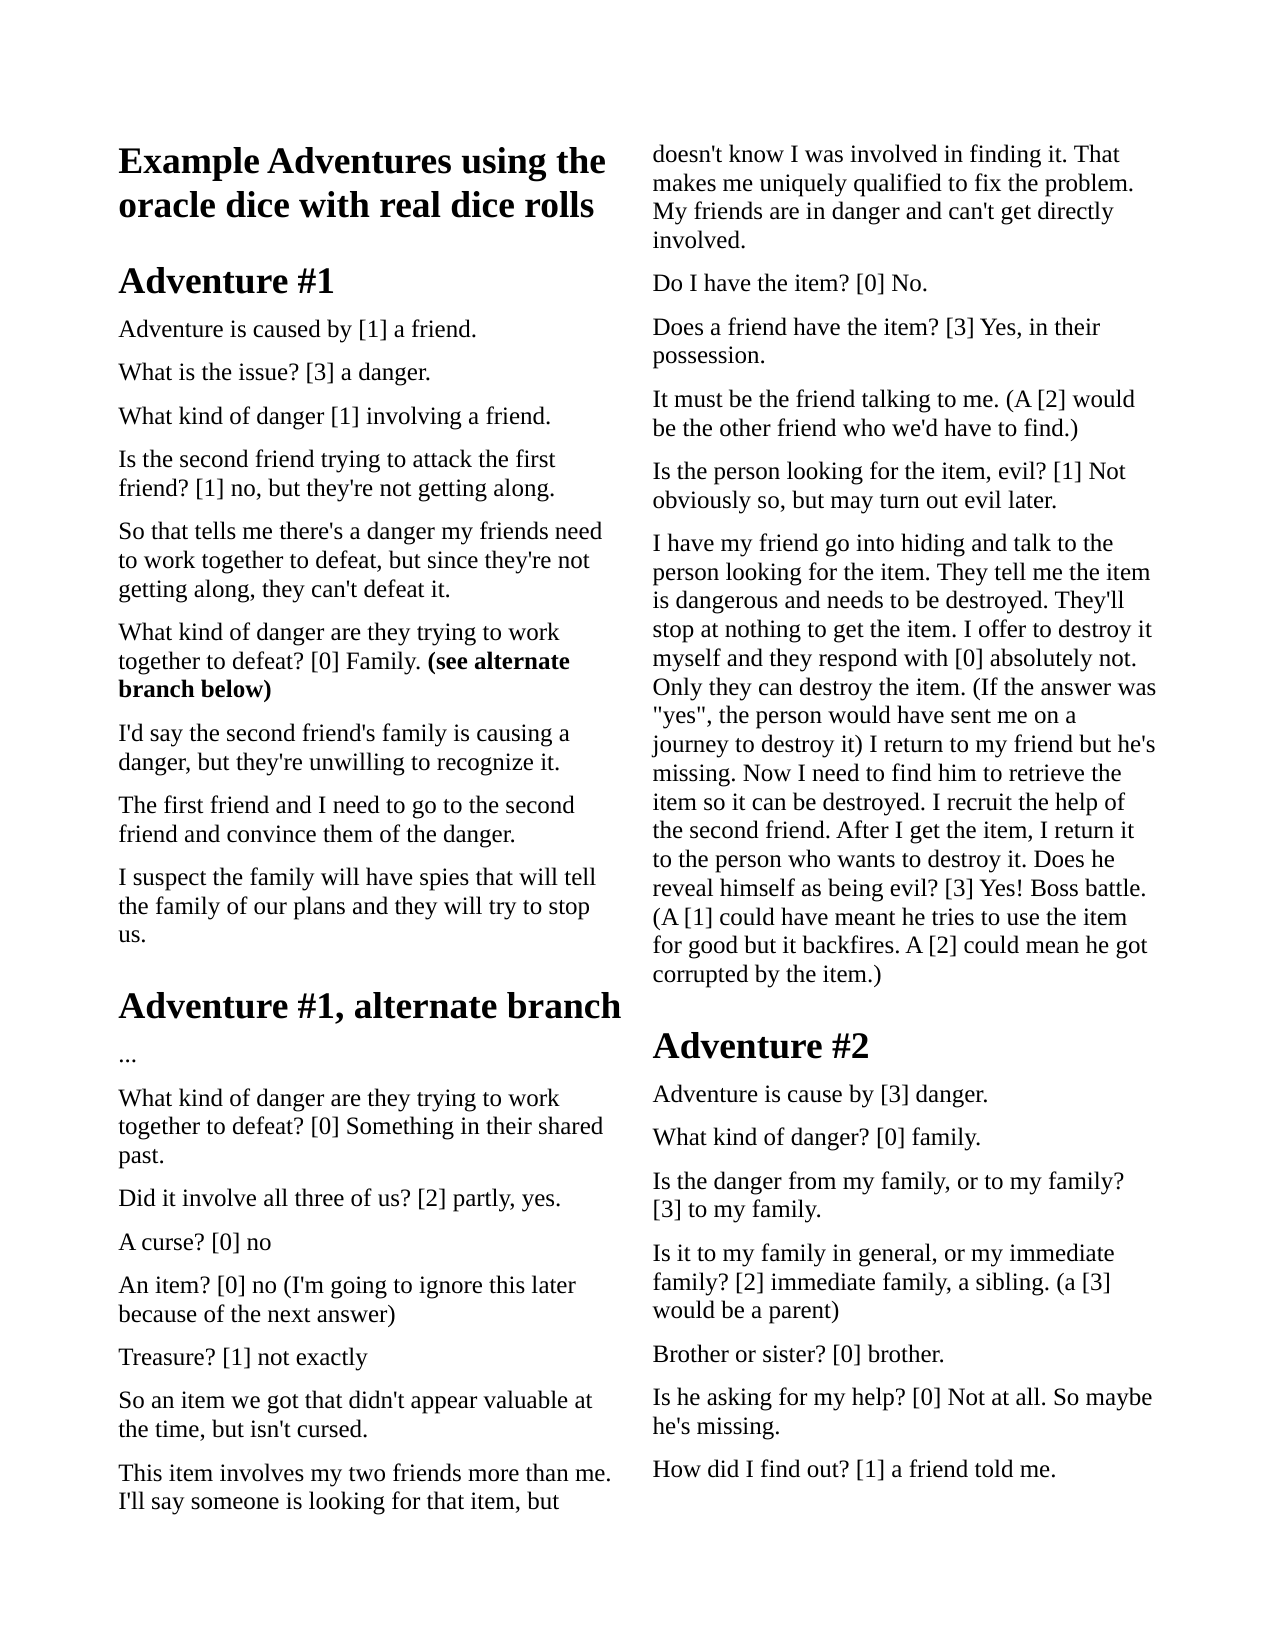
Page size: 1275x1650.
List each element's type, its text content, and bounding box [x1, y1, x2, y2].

text A curse? [0] no [118, 1227, 622, 1256]
text What kind of danger [1] involving a friend. [118, 401, 622, 429]
subtitle Adventure #1, alternate branch [118, 984, 622, 1027]
text How did I find out? [1] a friend told me. [652, 1454, 1157, 1483]
text It must be the friend talking to me. (A [2] would be the other friend who we'd have to find.) [652, 384, 1157, 441]
text I'd say the second friend's family is causing a danger, but they're unwilling to recognize it. [118, 718, 622, 775]
text Treasure? [1] not exactly [118, 1342, 622, 1371]
subtitle Adventure #2 [652, 1023, 1157, 1067]
subtitle Example Adventures using the oracle dice with real dice rolls [118, 139, 622, 225]
text Adventure is caused by [1] a friend. [118, 314, 622, 343]
text An item? [0] no (I'm going to ignore this later because of the next answer) [118, 1270, 622, 1328]
text Is he asking for my help? [0] Not at all. So maybe he's missing. [652, 1382, 1157, 1439]
text So that tells me there's a danger my friends need to work together to defeat, but since they're not getting along, they can't defeat it. [118, 516, 622, 602]
text I have my friend go into hiding and talk to the person looking for the item. They tell me the item is dangerous and needs to be destroyed. They'll stop at nothing to get the item. I offer to destroy it myself and they respond with [0] absolutely not. Only they can destroy the item. (If the answer was "yes", the person would have sent me on a journey to destroy it) I return to my friend but he's missing. Now I need to find him to retrieve the item so it can be destroyed. I recruit the help of the second friend. After I get the item, I return it to the person who wants to destroy it. Does he reveal himself as being evil? [3] Yes! Boss battle. (A [1] could have meant he tries to use the item for good but it backfires. A [2] could mean he got corrupted by the item.) [652, 528, 1157, 988]
text Brother or sister? [0] brother. [652, 1339, 1157, 1367]
text What kind of danger? [0] family. [652, 1122, 1157, 1151]
text Do I have the item? [0] No. [652, 268, 1157, 297]
text ... [118, 1039, 622, 1068]
text The first friend and I need to go to the second friend and convince them of the danger. [118, 790, 622, 847]
text What kind of danger are they trying to work together to defeat? [0] Something in their shared past. [118, 1083, 622, 1169]
text Is the second friend trying to attack the first friend? [1] no, but they're not getting along. [118, 444, 622, 502]
text This item involves my two friends more than me. I'll say someone is looking for that item, but [118, 1458, 622, 1515]
subtitle Adventure #1 [118, 258, 622, 302]
text I suspect the family will have spies that will tell the family of our plans and they will try to stop us. [118, 862, 622, 948]
text Is it to my family in general, or my immediate family? [2] immediate family, a sibling. (a [3] would be a parent) [652, 1238, 1157, 1324]
text What kind of danger are they trying to work together to defeat? [0] Family. (see alternate branch below) [118, 617, 622, 703]
text What is the issue? [3] a danger. [118, 357, 622, 386]
text Adventure is cause by [3] danger. [652, 1079, 1157, 1108]
text So an item we got that didn't appear valuable at the time, but isn't cursed. [118, 1386, 622, 1443]
text doesn't know I was involved in finding it. That makes me uniquely qualified to fix the problem. My friends are in danger and can't get directly involved. [652, 139, 1157, 254]
text Is the danger from my family, or to my family? [3] to my family. [652, 1166, 1157, 1223]
text Does a friend have the item? [3] Yes, in their possession. [652, 312, 1157, 369]
text Is the person looking for the item, evil? [1] Not obviously so, but may turn out evil later. [652, 456, 1157, 513]
text Did it involve all three of us? [2] partly, yes. [118, 1183, 622, 1212]
